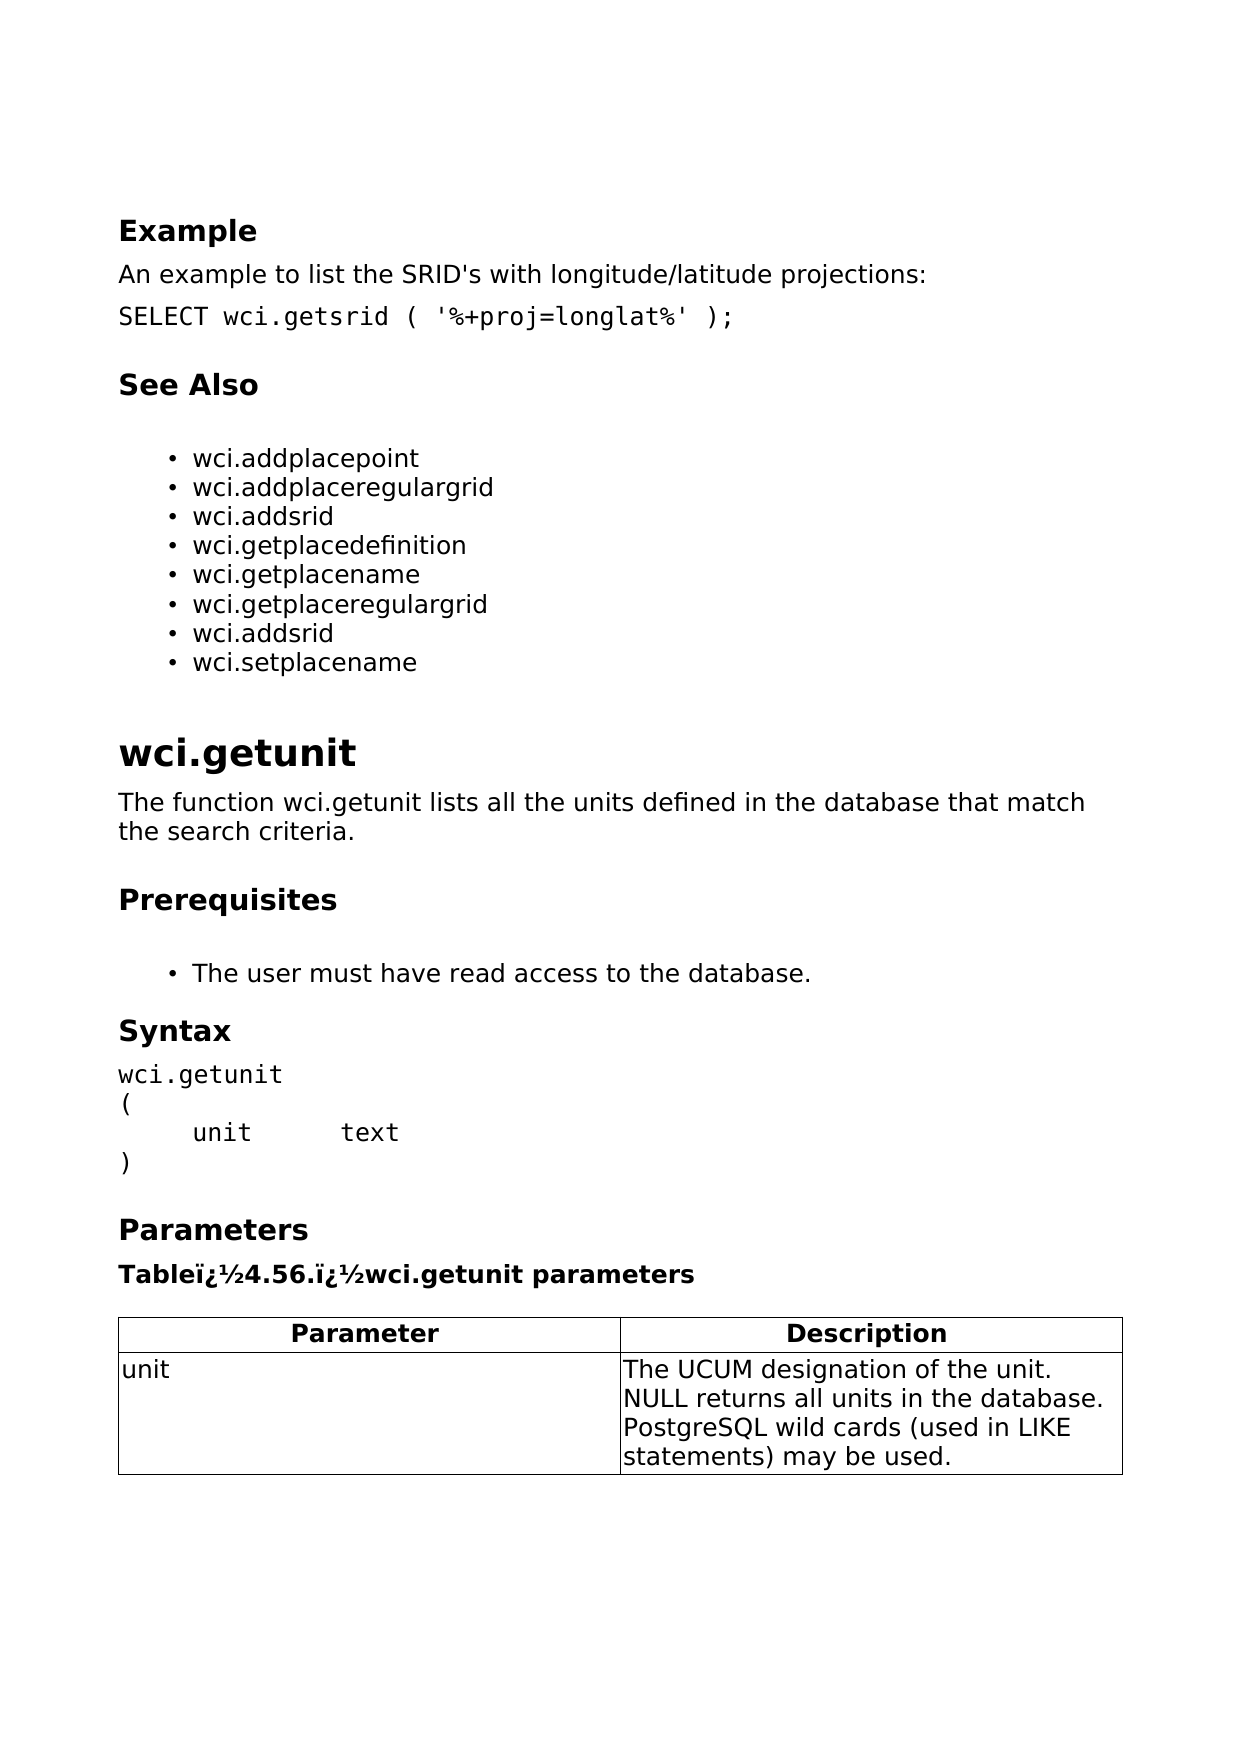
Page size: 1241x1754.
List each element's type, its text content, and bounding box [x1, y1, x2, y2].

list wci.getplaceregulargrid [177, 590, 1122, 619]
table_header Description [621, 1318, 1122, 1352]
list wci.addsrid [177, 502, 1122, 531]
list wci.getplacedefinition [177, 531, 1122, 561]
table_cell unit [119, 1353, 620, 1474]
subtitle Parameters [118, 1214, 1122, 1248]
table_cell The UCUM designation of the unit. NULL returns all units in the database. PostgreSQL wild cards (used in LIKE statements) may be used. [621, 1353, 1122, 1474]
subtitle Example [118, 214, 1122, 248]
subtitle Prerequisites [118, 884, 1122, 918]
text The function wci.getunit lists all the units defined in the database that match the search criteria. [118, 788, 1122, 846]
text wci.getunit ( unit text ) [118, 1060, 1122, 1177]
text An example to list the SRID's with longitude/latitude projections: [118, 260, 1122, 289]
list The user must have read access to the database. [177, 960, 1122, 989]
table_header Parameter [119, 1318, 620, 1352]
list wci.addsrid [177, 619, 1122, 648]
list wci.addplacepoint [177, 444, 1122, 473]
subtitle See Also [118, 368, 1122, 402]
subtitle wci.getunit [118, 732, 1122, 775]
text SELECT wci.getsrid ( '%+proj=longlat%' ); [118, 302, 1122, 331]
text Tableï¿½4.56.ï¿½wci.getunit parameters [118, 1260, 1122, 1289]
subtitle Syntax [118, 1014, 1122, 1048]
list wci.addplaceregulargrid [177, 473, 1122, 502]
list wci.setplacename [177, 648, 1122, 677]
list wci.getplacename [177, 561, 1122, 590]
